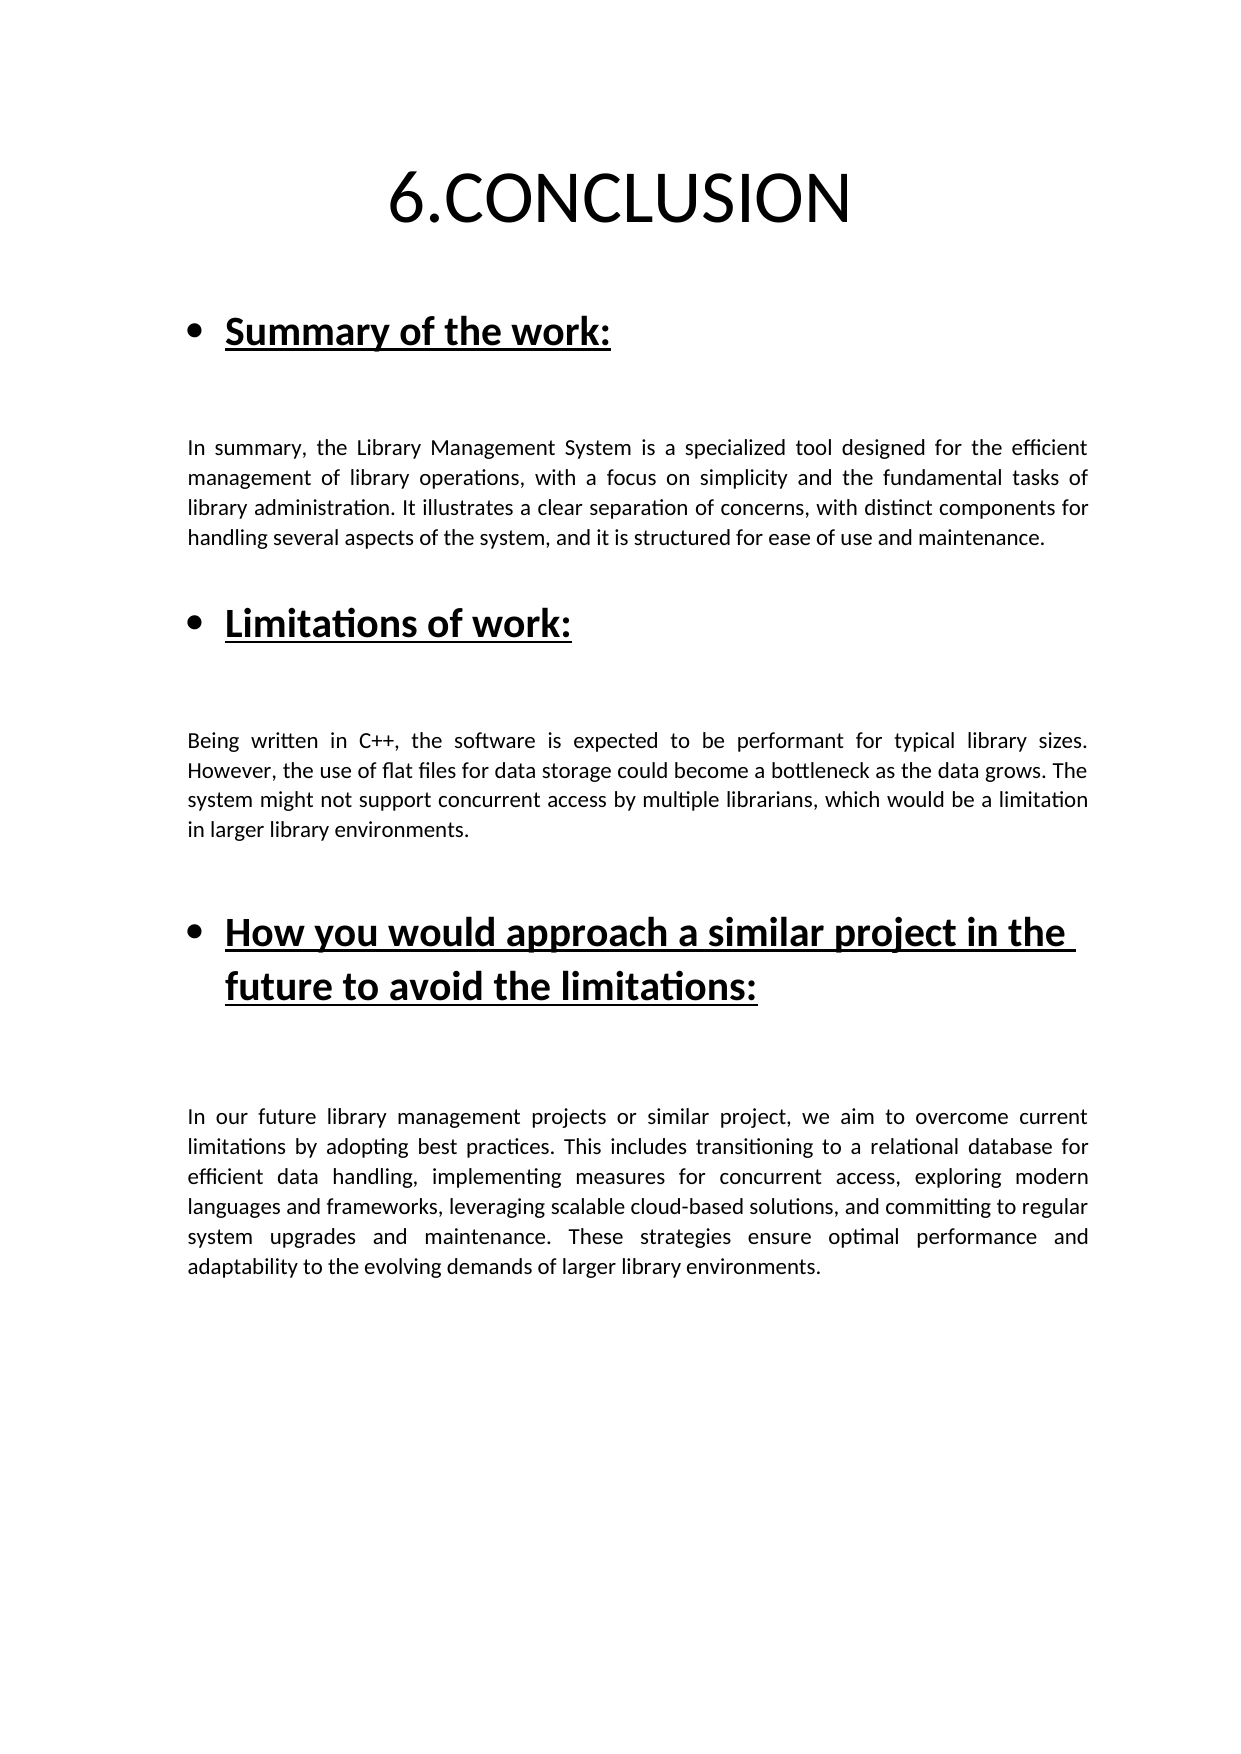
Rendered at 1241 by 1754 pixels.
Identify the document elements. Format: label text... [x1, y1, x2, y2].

text In our future library management projects or similar project, we aim to overcome current limitations by adopting best practices. This includes transitioning to a relational database for efficient data handling, implementing measures for concurrent access, exploring modern languages and frameworks, leveraging scalable cloud-based solutions, and committing to regular system upgrades and maintenance. These strategies ensure optimal performance and adaptability to the evolving demands of larger library environments. [187, 1102, 1090, 1280]
list Summary of the work: [187, 305, 1090, 356]
list How you would approach a similar project in the future to avoid the limitations: [187, 906, 1090, 1011]
text Being written in C++, the software is expected to be performant for typical library sizes. However, the use of flat files for data storage could become a bottleneck as the data grows. The system might not support concurrent access by multiple librarians, which would be a limitation in larger library environments. [187, 726, 1090, 843]
text 6.CONCLUSION [150, 150, 1090, 242]
text In summary, the Library Management System is a specialized tool designed for the efficient management of library operations, with a focus on simplicity and the fundamental tasks of library administration. It illustrates a clear separation of concerns, with distinct components for handling several aspects of the system, and it is structured for ease of use and maintenance. [187, 433, 1090, 551]
list Limitations of work: [187, 597, 1090, 648]
